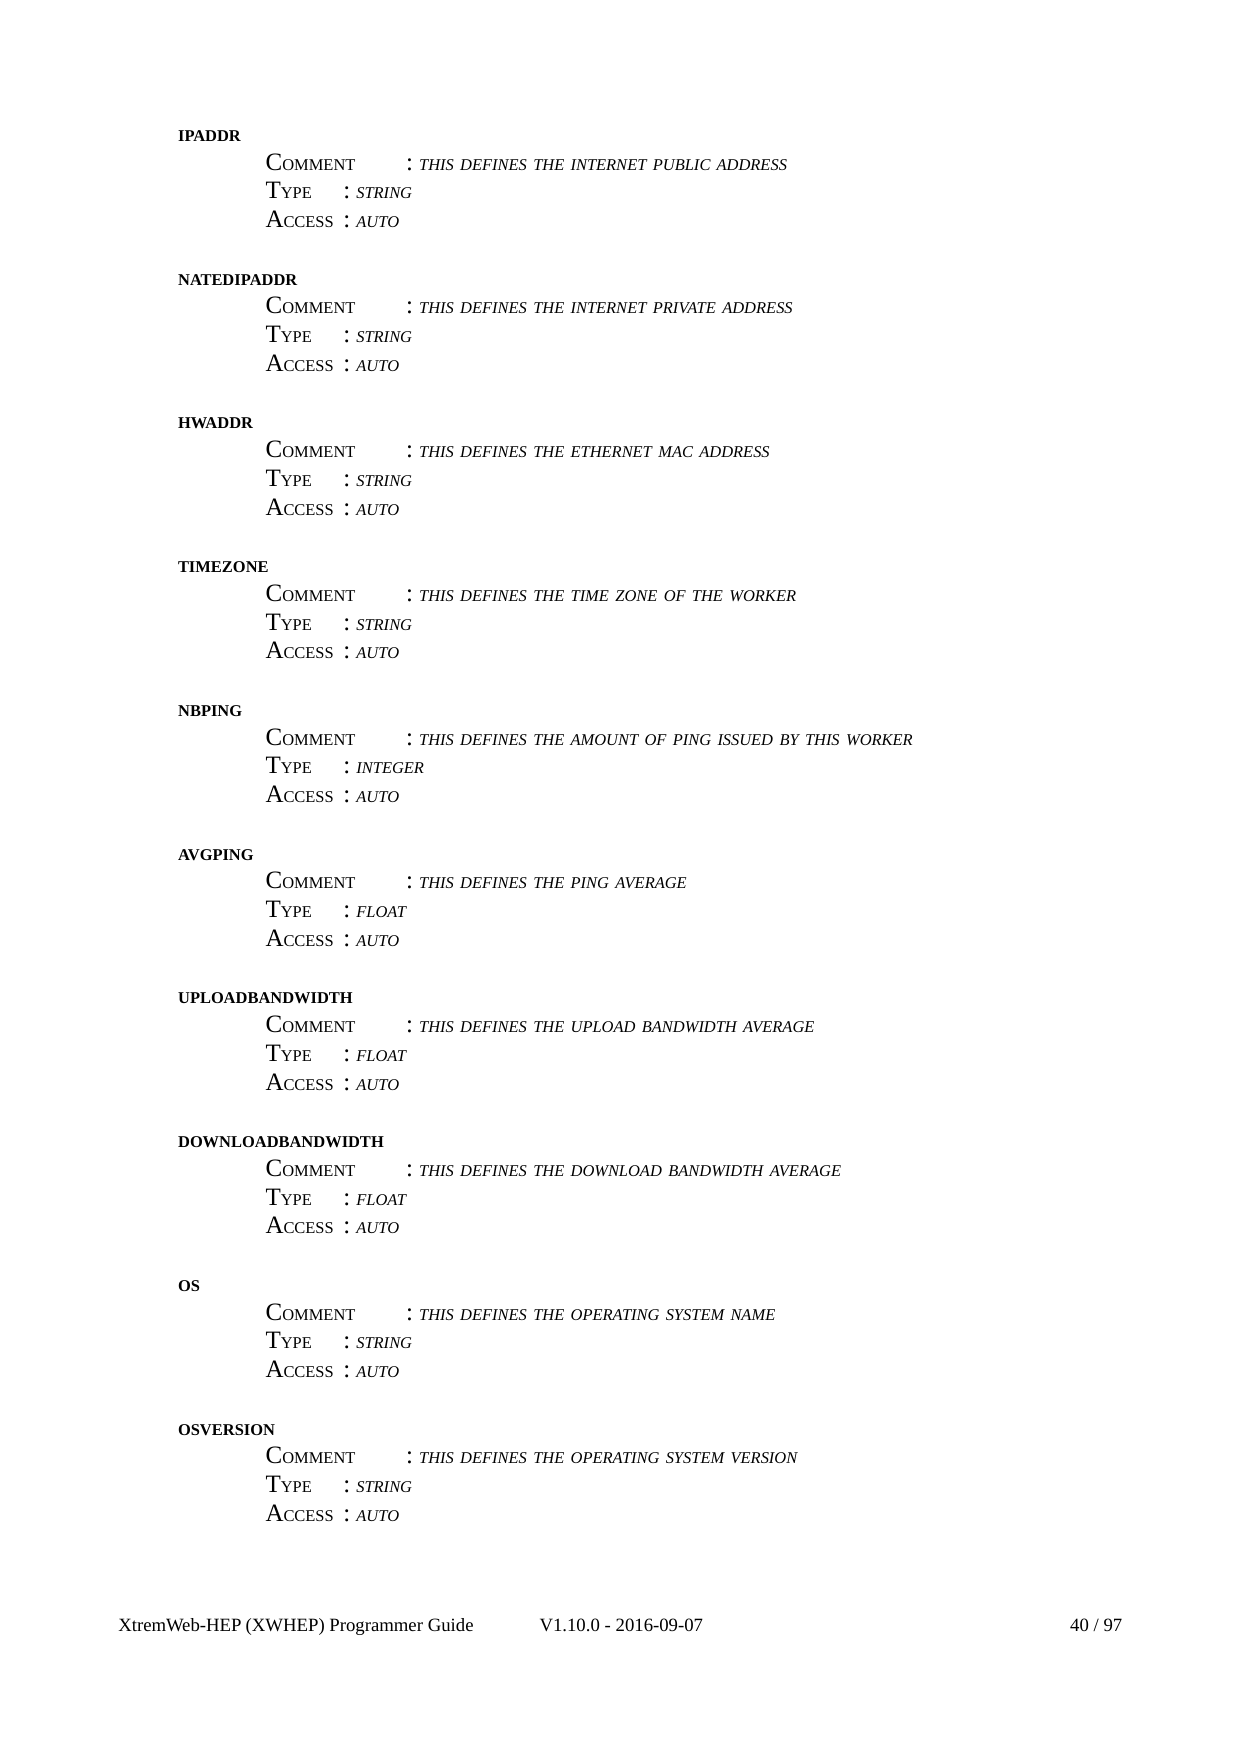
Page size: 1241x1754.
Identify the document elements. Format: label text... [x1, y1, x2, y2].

text Comment : this defines the time zone of the worker [265, 578, 1122, 607]
text Comment : this defines the operating system name [265, 1297, 1122, 1326]
text timezone [178, 549, 1122, 578]
text Type : string [265, 1469, 1122, 1498]
text Access : auto [265, 779, 1122, 808]
text Type : string [265, 176, 1122, 204]
text Comment : this defines the operating system version [265, 1441, 1122, 1469]
text Type : string [265, 319, 1122, 348]
text Comment : this defines the ethernet mac address [265, 434, 1122, 463]
text Access : auto [265, 1498, 1122, 1527]
text hwaddr [178, 406, 1122, 434]
text ipaddr [178, 118, 1122, 147]
text Type : float [265, 894, 1122, 923]
text Type : string [265, 463, 1122, 492]
text Type : integer [265, 751, 1122, 779]
text Comment : this defines the upload bandwidth average [265, 1009, 1122, 1038]
text Access : auto [265, 923, 1122, 952]
text Type : string [265, 607, 1122, 636]
text Access : auto [265, 1067, 1122, 1096]
text Comment : this defines the ping average [265, 866, 1122, 894]
text Comment : this defines the internet public address [265, 147, 1122, 176]
text nbping [178, 693, 1122, 722]
text Access : auto [265, 1211, 1122, 1239]
text Type : string [265, 1326, 1122, 1354]
text avgping [178, 837, 1122, 866]
text Access : auto [265, 348, 1122, 377]
text os [178, 1268, 1122, 1297]
text Comment : this defines the amount of ping issued by this worker [265, 722, 1122, 751]
text natedipaddr [178, 262, 1122, 291]
text Access : auto [265, 204, 1122, 233]
text Comment : this defines the download bandwidth average [265, 1153, 1122, 1182]
text Access : auto [265, 1354, 1122, 1383]
text Type : float [265, 1182, 1122, 1211]
text osversion [178, 1412, 1122, 1441]
text Type : float [265, 1038, 1122, 1067]
text downloadbandwidth [178, 1124, 1122, 1153]
text uploadbandwidth [178, 981, 1122, 1009]
text Access : auto [265, 492, 1122, 521]
text Comment : this defines the internet private address [265, 291, 1122, 319]
text Access : auto [265, 636, 1122, 664]
